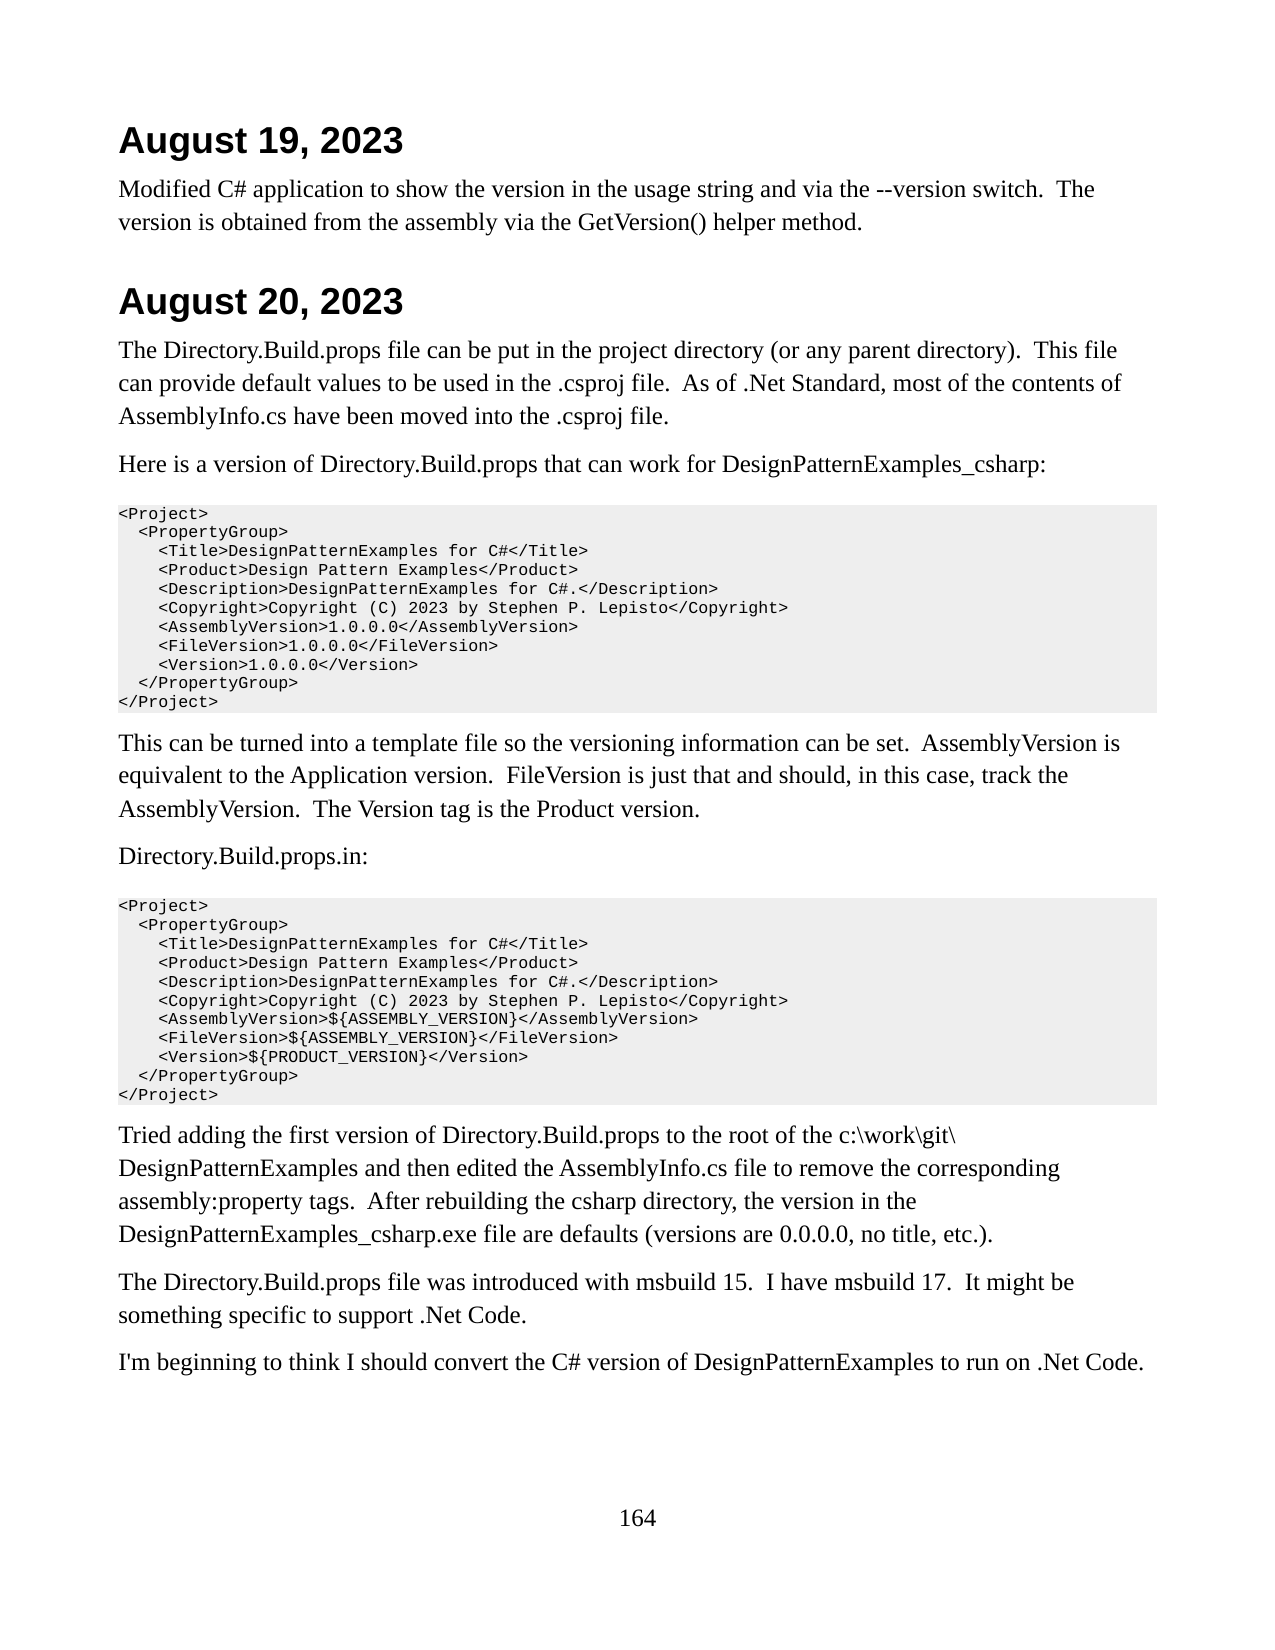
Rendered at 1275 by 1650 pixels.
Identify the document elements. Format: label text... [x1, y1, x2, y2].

text <Description>DesignPatternExamples for C#.</Description> [118, 581, 1157, 599]
text <AssemblyVersion>${ASSEMBLY_VERSION}</AssemblyVersion> [118, 1011, 1157, 1030]
text <Product>Design Pattern Examples</Product> [118, 562, 1157, 581]
text </PropertyGroup> [118, 1067, 1157, 1086]
text <PropertyGroup> [118, 917, 1157, 936]
text </Project> [118, 694, 1157, 713]
text <Product>Design Pattern Examples</Product> [118, 954, 1157, 973]
text <PropertyGroup> [118, 524, 1157, 543]
text I'm beginning to think I should convert the C# version of DesignPatternExamples to run on .Net Code. [118, 1347, 1157, 1376]
text <Version>1.0.0.0</Version> [118, 656, 1157, 675]
subtitle August 20, 2023 [118, 279, 1157, 322]
text The Directory.Build.props file can be put in the project directory (or any parent directory). This file can provide default values to be used in the .csproj file. As of .Net Standard, most of the contents of AssemblyInfo.cs have been moved into the .csproj file. [118, 335, 1157, 430]
text <AssemblyVersion>1.0.0.0</AssemblyVersion> [118, 618, 1157, 637]
text <Description>DesignPatternExamples for C#.</Description> [118, 973, 1157, 992]
text <Title>DesignPatternExamples for C#</Title> [118, 543, 1157, 562]
text <Copyright>Copyright (C) 2023 by Stephen P. Lepisto</Copyright> [118, 599, 1157, 618]
text <Project> [118, 898, 1157, 917]
subtitle August 19, 2023 [118, 118, 1157, 161]
text <Project> [118, 505, 1157, 524]
text <FileVersion>1.0.0.0</FileVersion> [118, 637, 1157, 656]
text <Copyright>Copyright (C) 2023 by Stephen P. Lepisto</Copyright> [118, 992, 1157, 1011]
text Modified C# application to show the version in the usage string and via the --version switch. The version is obtained from the assembly via the GetVersion() helper method. [118, 174, 1157, 236]
text </PropertyGroup> [118, 675, 1157, 694]
text </Project> [118, 1086, 1157, 1105]
text The Directory.Build.props file was introduced with msbuild 15. I have msbuild 17. It might be something specific to support .Net Code. [118, 1267, 1157, 1329]
text <Version>${PRODUCT_VERSION}</Version> [118, 1049, 1157, 1067]
text <FileVersion>${ASSEMBLY_VERSION}</FileVersion> [118, 1030, 1157, 1049]
text <Title>DesignPatternExamples for C#</Title> [118, 936, 1157, 954]
text This can be turned into a template file so the versioning information can be set. AssemblyVersion is equivalent to the Application version. FileVersion is just that and should, in this case, track the AssemblyVersion. The Version tag is the Product version. [118, 728, 1157, 822]
text Tried adding the first version of Directory.Build.props to the root of the c:\work\git\DesignPatternExamples and then edited the AssemblyInfo.cs file to remove the corresponding assembly:property tags. After rebuilding the csharp directory, the version in the DesignPatternExamples_csharp.exe file are defaults (versions are 0.0.0.0, no title, etc.). [118, 1120, 1157, 1248]
text Here is a version of Directory.Build.props that can work for DesignPatternExamples_csharp: [118, 449, 1157, 477]
text Directory.Build.props.in: [118, 841, 1157, 870]
